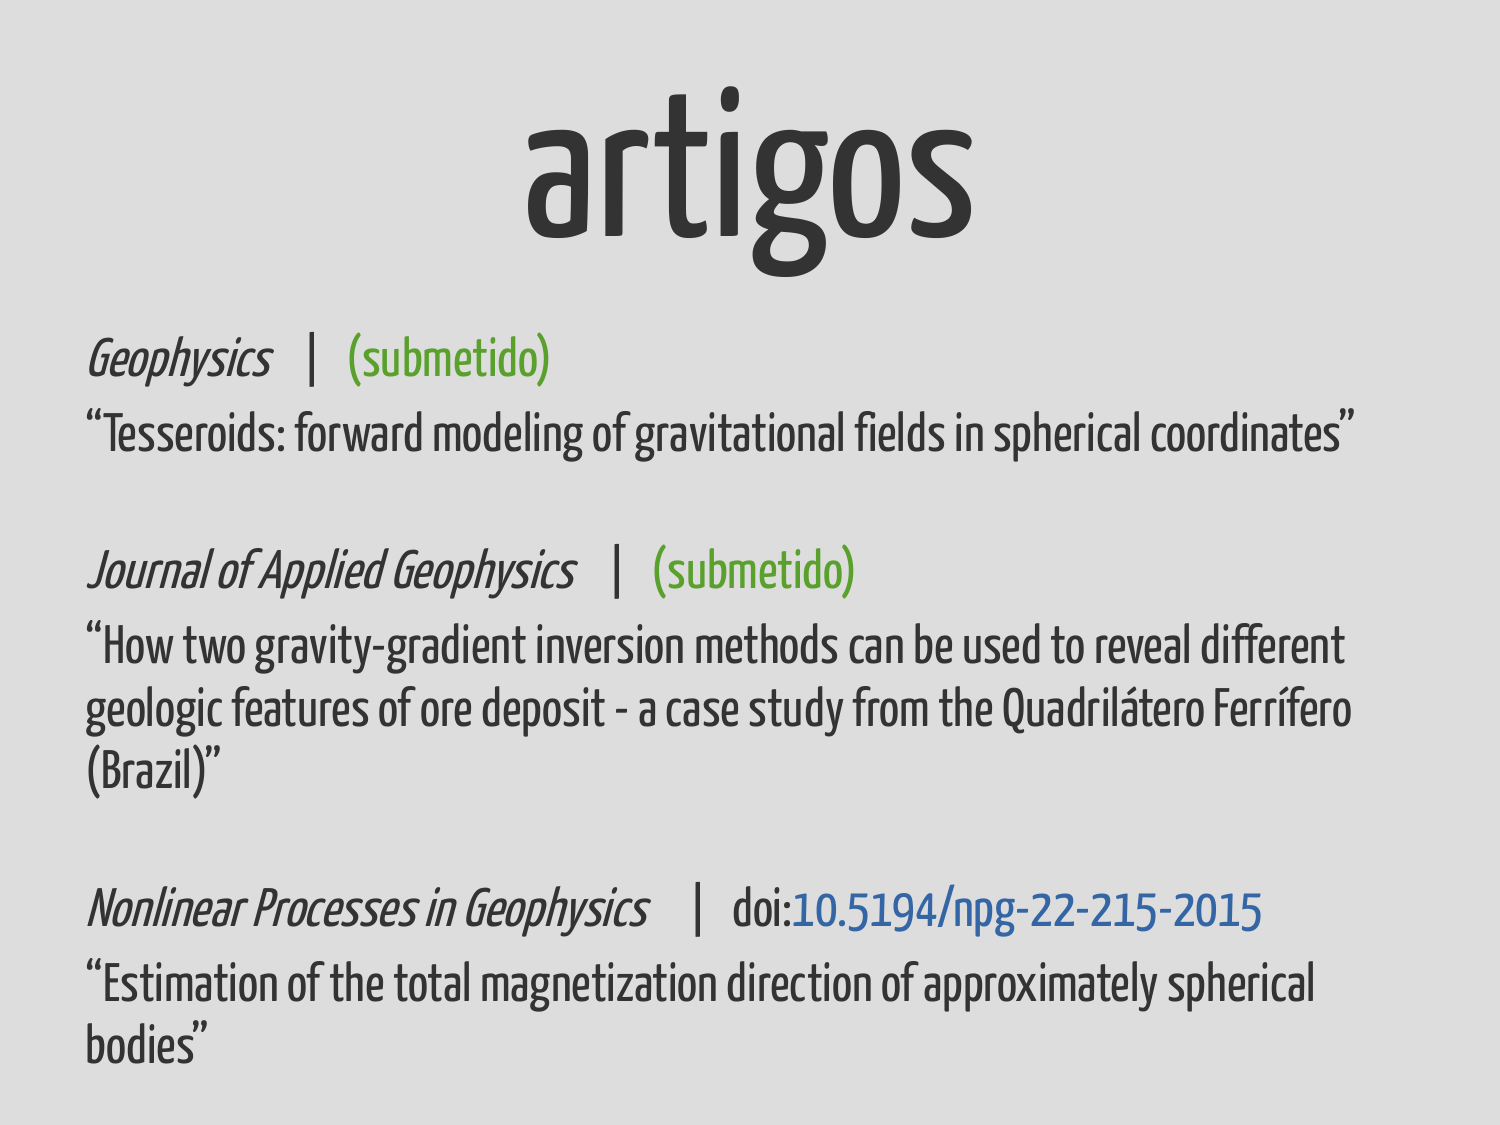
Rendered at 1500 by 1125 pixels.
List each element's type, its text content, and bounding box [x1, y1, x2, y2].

title artigos [75, 0, 1425, 308]
text_box Geophysics | (submetido) “Tesseroids: forward modeling of gravitational fields in spherical coordinates” Journal of Applied Geophysics | (submetido) “How two gravity-gradient inversion methods can be used to reveal different geologic features of ore deposit - a case study from the Quadrilátero Ferrífero (Brazil)” Nonlinear Processes in Geophysics | doi:10.5194/npg-22-215-2015 “Estimation of the total magnetization direction of approximately spherical bodies” [70, 312, 1441, 1087]
